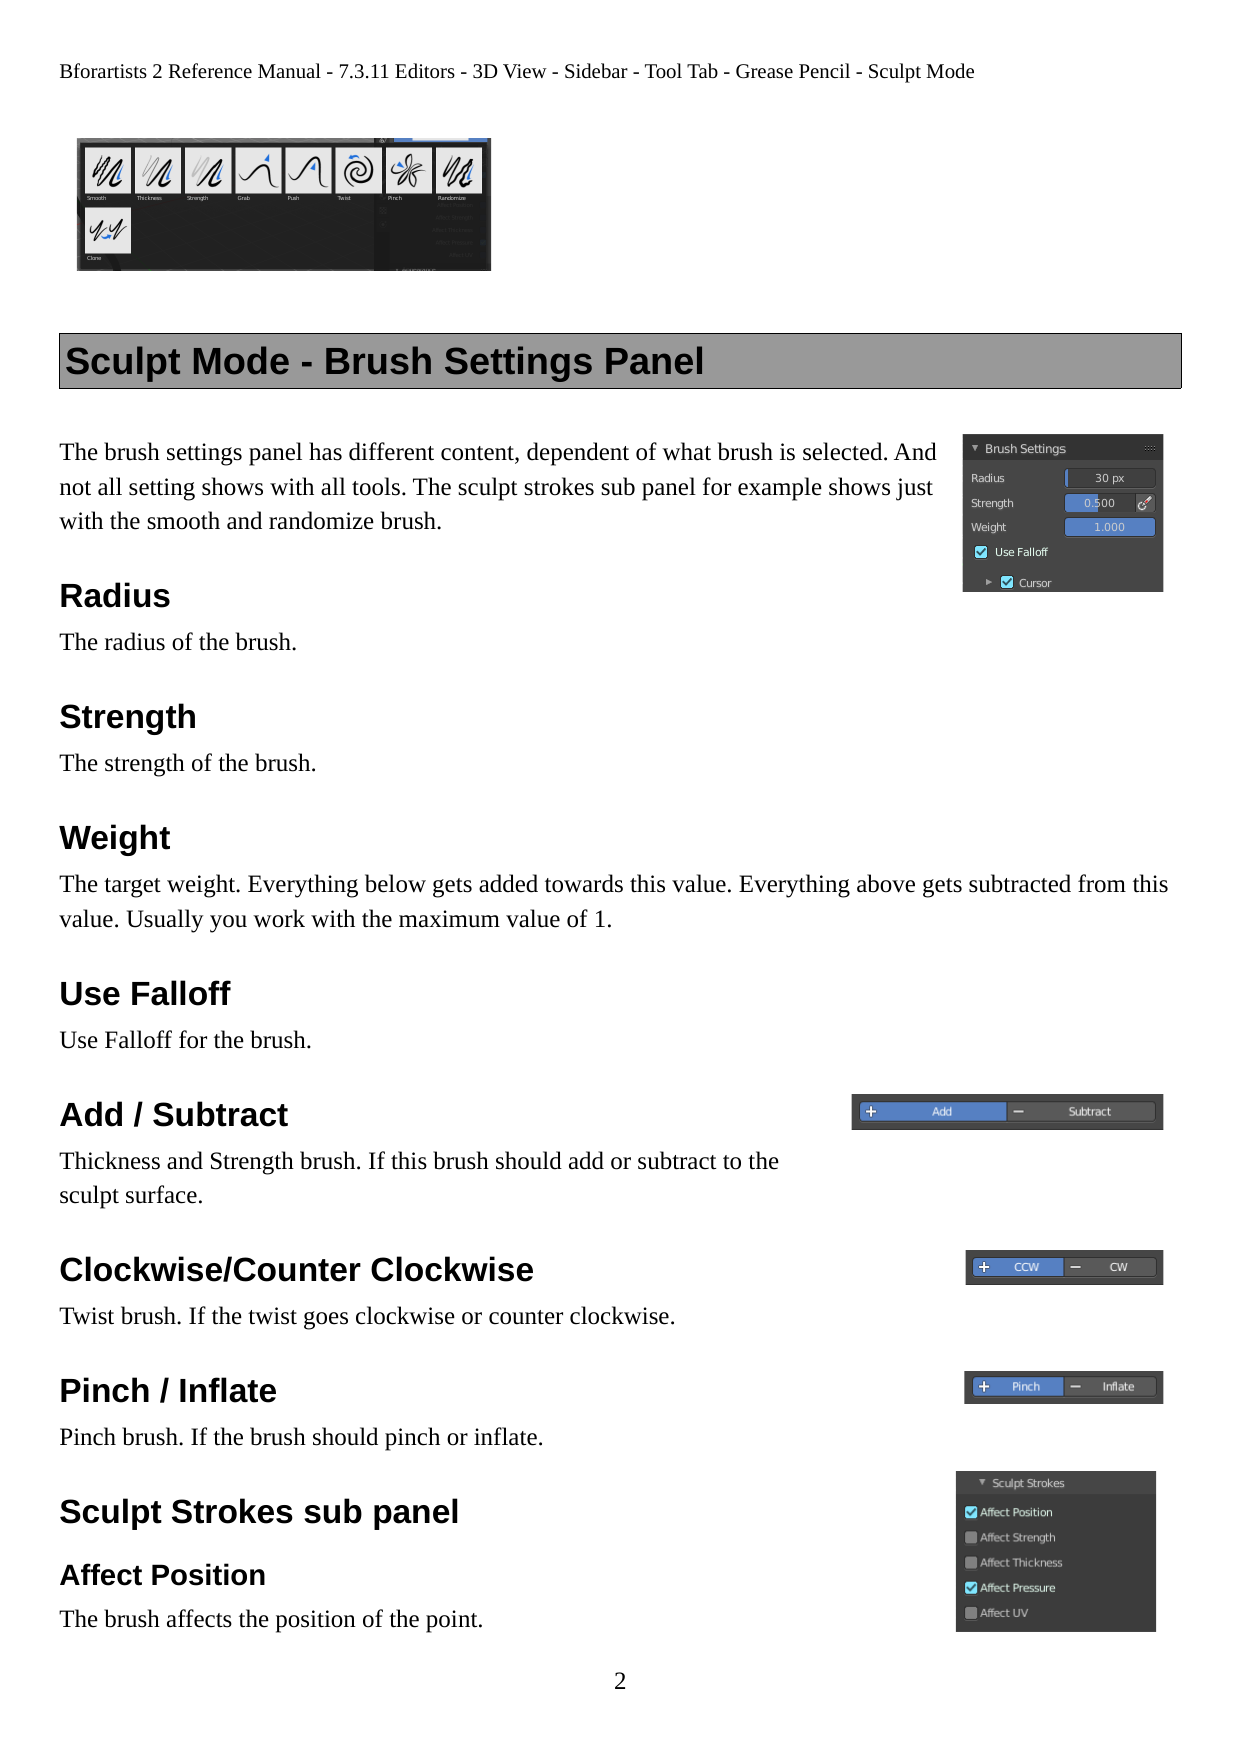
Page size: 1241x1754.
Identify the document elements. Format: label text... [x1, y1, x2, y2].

subtitle [1157, 1558, 1181, 1592]
text Twist brush. If the twist goes clockwise or counter clockwise. [59, 1301, 1181, 1330]
text The brush affects the position of the point. [59, 1604, 1181, 1633]
subtitle Radius [59, 576, 1181, 615]
subtitle Clockwise/Counter Clockwise [59, 1250, 1181, 1289]
subtitle [1157, 1492, 1181, 1531]
subtitle Weight [59, 818, 1181, 857]
picture [955, 1471, 1157, 1632]
subtitle Use Falloff [59, 974, 1181, 1012]
subtitle Affect Position [59, 1558, 955, 1592]
text The radius of the brush. [59, 627, 1181, 656]
picture [851, 1094, 1164, 1130]
subtitle Pinch / Inflate [59, 1371, 1181, 1410]
text Thickness and Strength brush. If this brush should add or subtract to the sculpt surface. [59, 1146, 1181, 1209]
text The strength of the brush. [59, 748, 1181, 777]
picture [962, 434, 1164, 592]
text The target weight. Everything below gets added towards this value. Everything above gets subtracted from this value. Usually you work with the maximum value of 1. [59, 869, 1181, 933]
picture [964, 1371, 1164, 1404]
picture [76, 138, 492, 271]
table_header Sculpt Mode - Brush Settings Panel [60, 334, 1181, 388]
subtitle Add / Subtract [59, 1095, 1181, 1133]
text Use Falloff for the brush. [59, 1025, 1181, 1054]
subtitle Sculpt Strokes sub panel [59, 1492, 955, 1531]
picture [965, 1250, 1164, 1285]
subtitle Strength [59, 697, 1181, 736]
text The brush settings panel has different content, dependent of what brush is selected. And not all setting shows with all tools. The sculpt strokes sub panel for example shows just with the smooth and randomize brush. [59, 437, 962, 535]
text Pinch brush. If the brush should pinch or inflate. [59, 1422, 1181, 1451]
